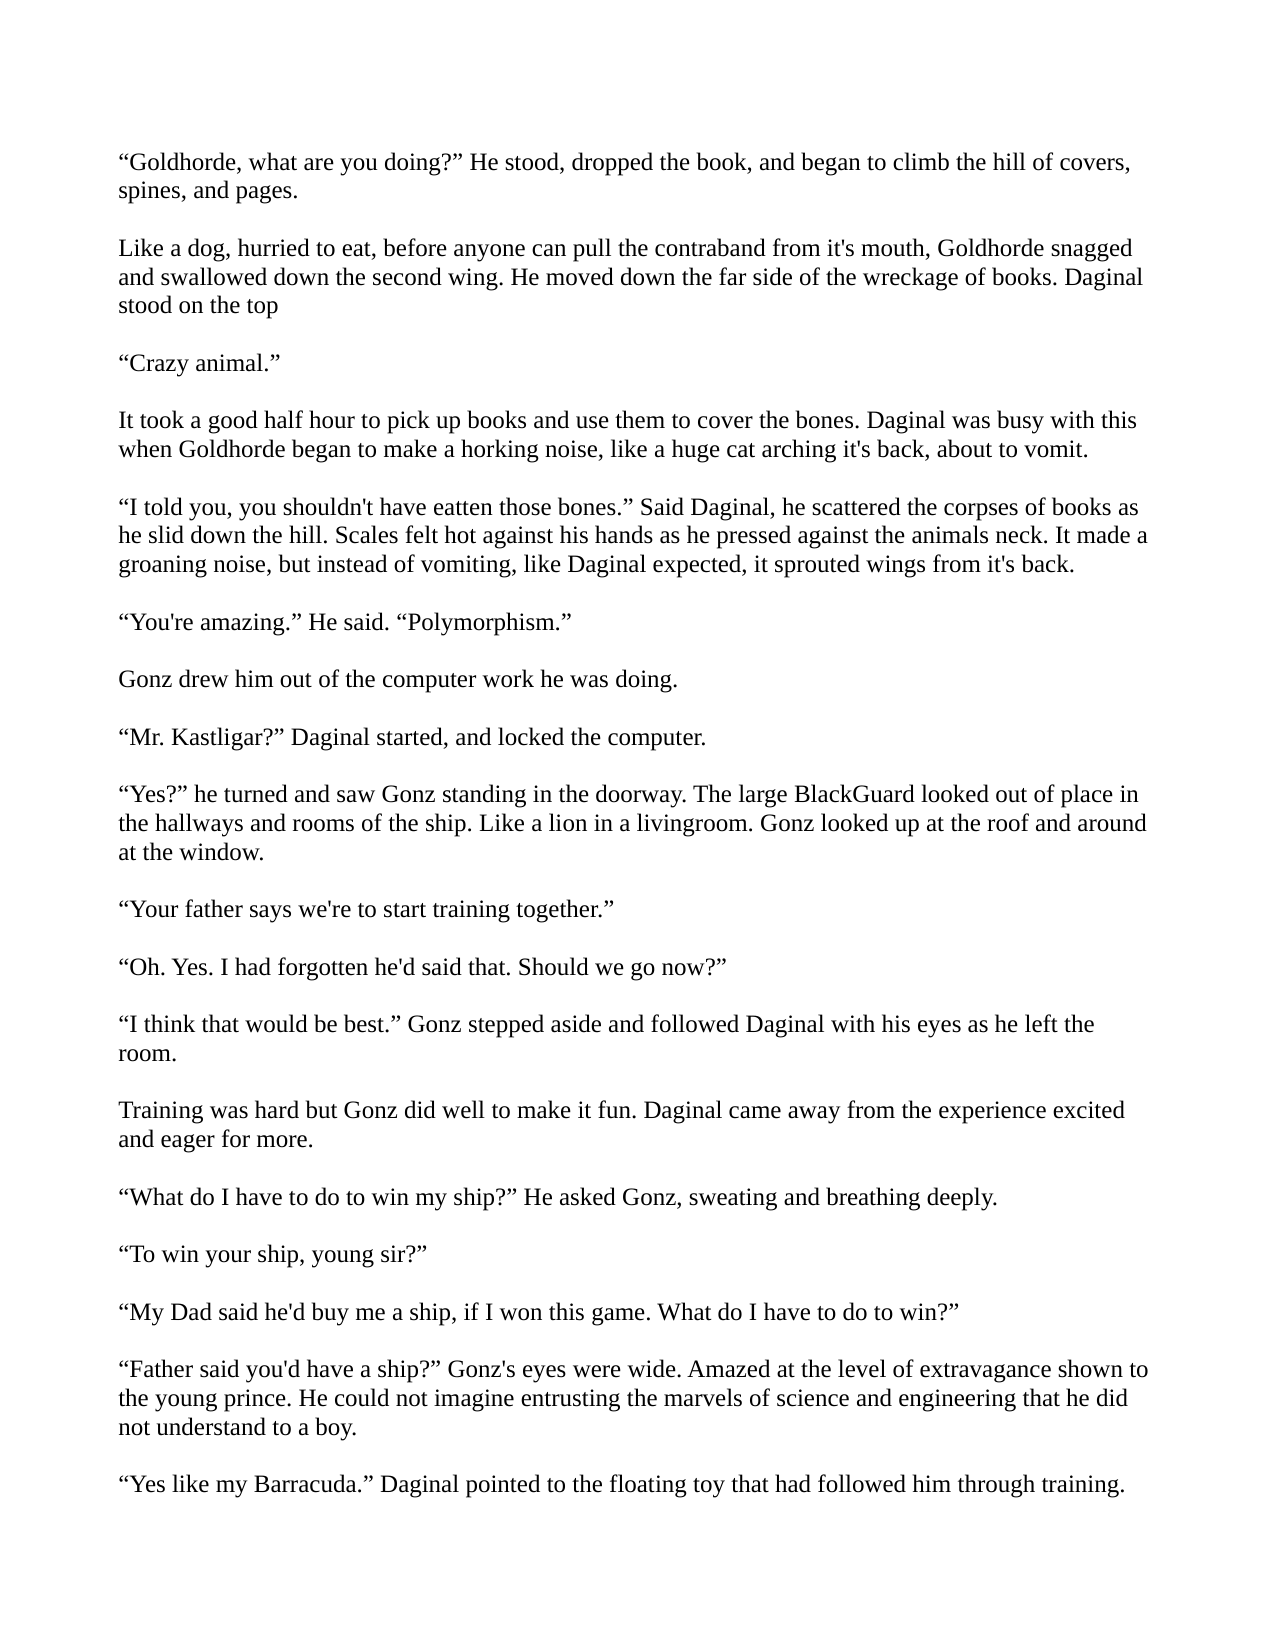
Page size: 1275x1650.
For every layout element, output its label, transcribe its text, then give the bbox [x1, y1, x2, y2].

text “I think that would be best.” Gonz stepped aside and followed Daginal with his eyes as he left the room. [118, 1009, 1157, 1067]
text Like a dog, hurried to eat, before anyone can pull the contraband from it's mouth, Goldhorde snagged and swallowed down the second wing. He moved down the far side of the wreckage of books. Daginal stood on the top [118, 233, 1157, 319]
text “Father said you'd have a ship?” Gonz's eyes were wide. Amazed at the level of extravagance shown to the young prince. He could not imagine entrusting the marvels of science and engineering that he did not understand to a boy. “Yes like my Barracuda.” Daginal pointed to the floating toy that had followed him through training. [118, 1354, 1157, 1498]
text Training was hard but Gonz did well to make it fun. Daginal came away from the experience excited and eager for more. [118, 1096, 1157, 1153]
text “Yes?” he turned and saw Gonz standing in the doorway. The large BlackGuard looked out of place in the hallways and rooms of the ship. Like a lion in a livingroom. Gonz looked up at the roof and around at the window. “Your father says we're to start training together.” “Oh. Yes. I had forgotten he'd said that. Should we go now?” [118, 779, 1157, 981]
text “Crazy animal.” [118, 348, 1157, 377]
text “My Dad said he'd buy me a ship, if I won this game. What do I have to do to win?” [118, 1297, 1157, 1326]
text “Goldhorde, what are you doing?” He stood, dropped the book, and began to climb the hill of covers, spines, and pages. [118, 147, 1157, 204]
text Gonz drew him out of the computer work he was doing. “Mr. Kastligar?” Daginal started, and locked the computer. [118, 664, 1157, 751]
text It took a good half hour to pick up books and use them to cover the bones. Daginal was busy with this when Goldhorde began to make a horking noise, like a huge cat arching it's back, about to vomit. [118, 406, 1157, 492]
text “I told you, you shouldn't have eatten those bones.” Said Daginal, he scattered the corpses of books as he slid down the hill. Scales felt hot against his hands as he pressed against the animals neck. It made a groaning noise, but instead of vomiting, like Daginal expected, it sprouted wings from it's back. [118, 492, 1157, 578]
text “What do I have to do to win my ship?” He asked Gonz, sweating and breathing deeply. “To win your ship, young sir?” [118, 1182, 1157, 1268]
text “You're amazing.” He said. “Polymorphism.” [118, 607, 1157, 636]
